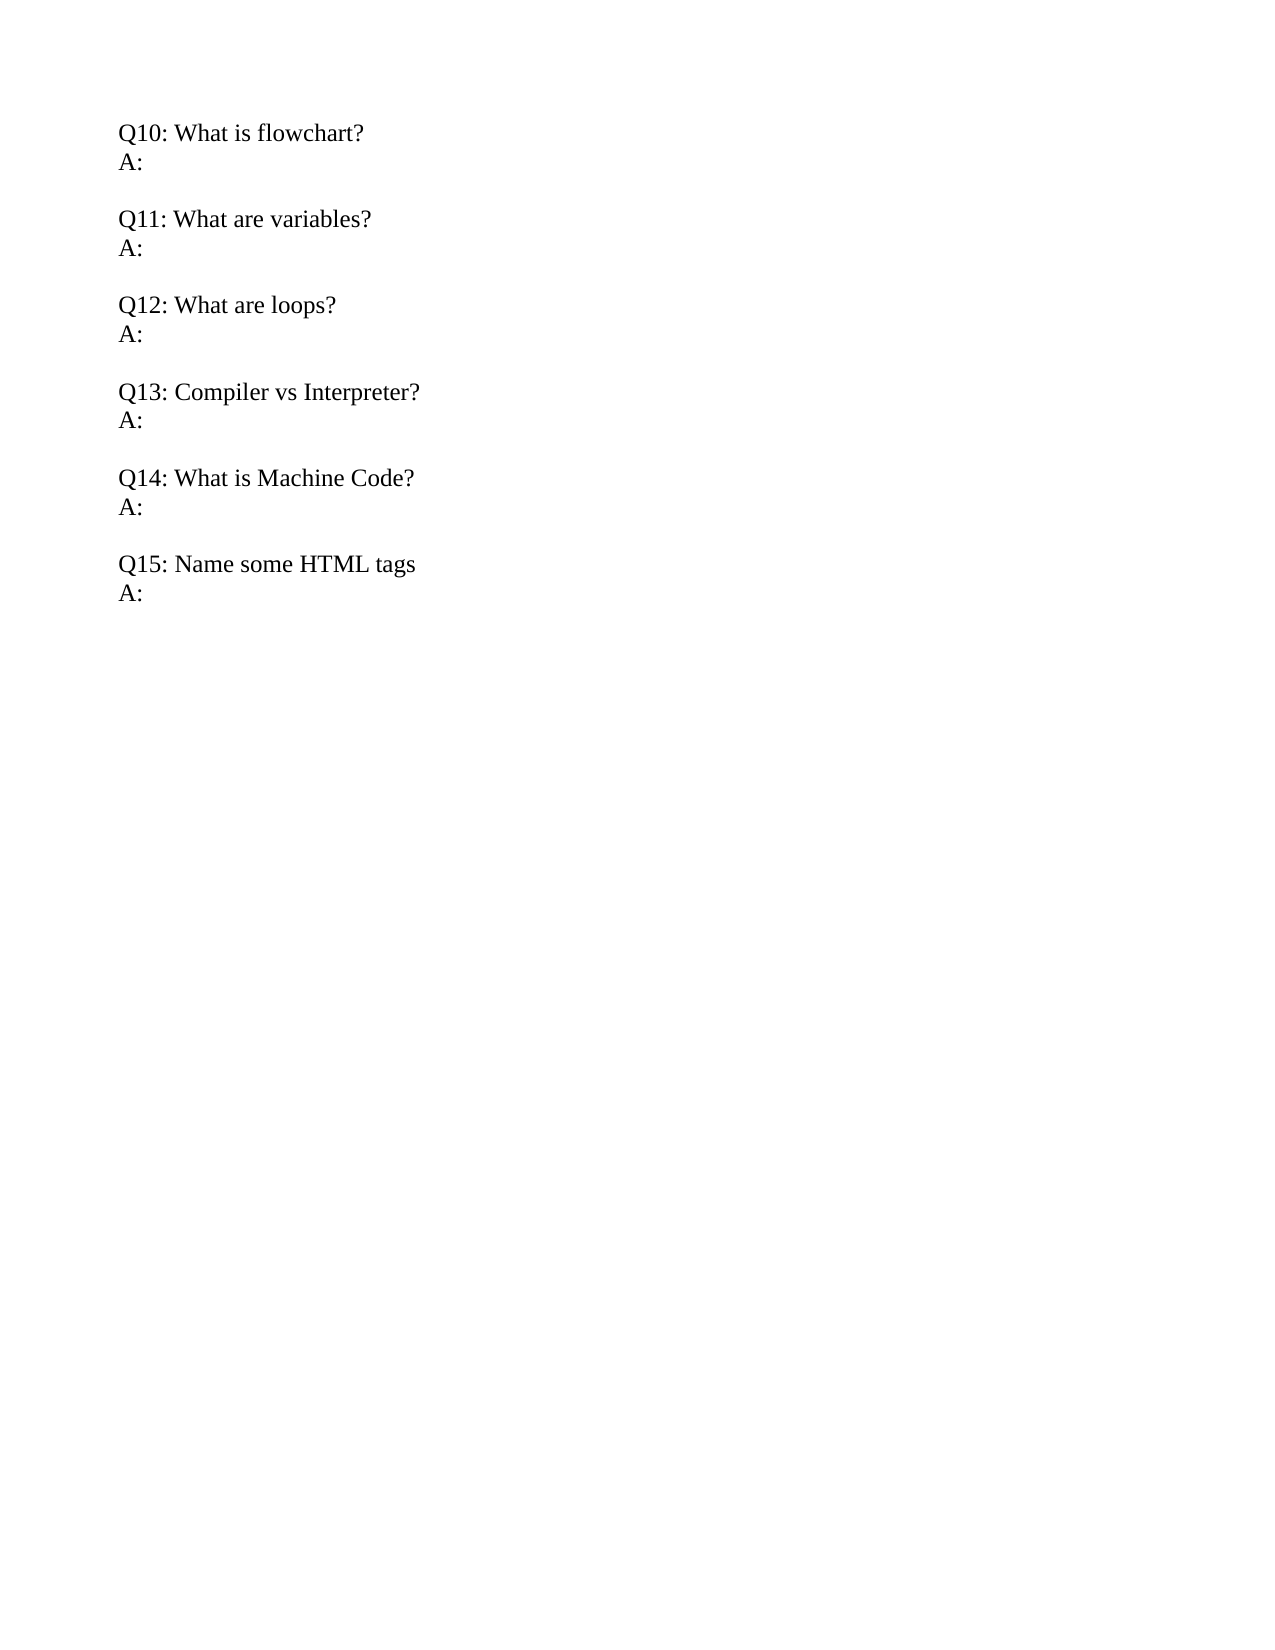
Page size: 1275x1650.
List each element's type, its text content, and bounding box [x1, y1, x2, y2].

text Q13: Compiler vs Interpreter? [118, 377, 1157, 406]
text Q10: What is flowchart? [118, 118, 1157, 147]
text Q12: What are loops? A: [118, 291, 1157, 348]
text A: [118, 578, 1157, 607]
text A: [118, 406, 1157, 434]
text A: [118, 147, 1157, 176]
text A: [118, 233, 1157, 262]
text A: [118, 492, 1157, 521]
text Q11: What are variables? [118, 204, 1157, 233]
text Q15: Name some HTML tags [118, 549, 1157, 578]
text Q14: What is Machine Code? [118, 463, 1157, 492]
